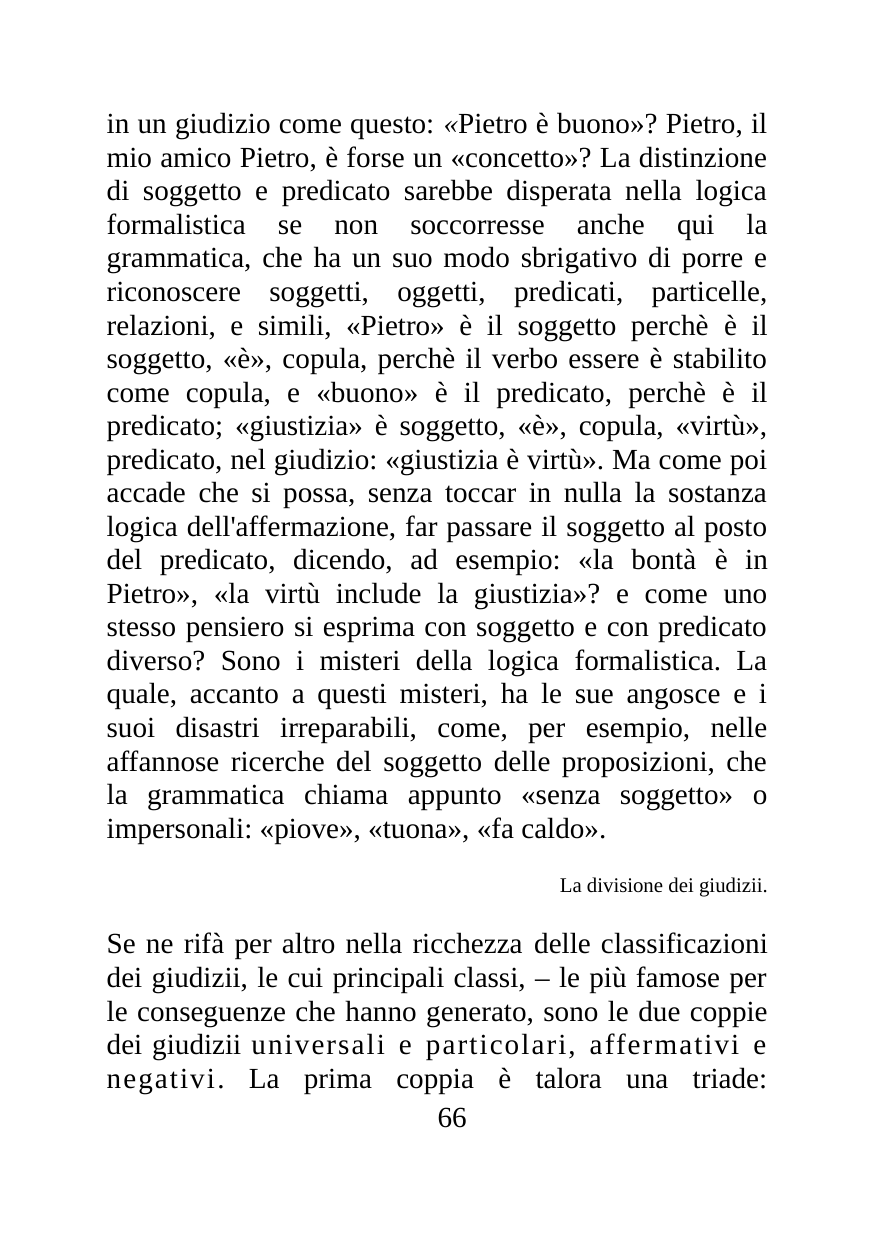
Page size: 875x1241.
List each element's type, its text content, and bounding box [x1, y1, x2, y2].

text La divisione dei giudizii. [106, 873, 768, 897]
text in un giudizio come questo: «Pietro è buono»? Pietro, il mio amico Pietro, è forse un «concetto»? La distinzione di soggetto e predicato sarebbe disperata nella logica formalistica se non soccorresse anche qui la grammatica, che ha un suo modo sbrigativo di porre e riconoscere soggetti, oggetti, predicati, particelle, relazioni, e simili, «Pietro» è il soggetto perchè è il soggetto, «è», copula, perchè il verbo essere è stabilito come copula, e «buono» è il predicato, perchè è il predicato; «giustizia» è soggetto, «è», copula, «virtù», predicato, nel giudizio: «giustizia è virtù». Ma come poi accade che si possa, senza toccar in nulla la sostanza logica dell'affermazione, far passare il soggetto al posto del predicato, dicendo, ad esempio: «la bontà è in Pietro», «la virtù include la giustizia»? e come uno stesso pensiero si esprima con soggetto e con predicato diverso? Sono i misteri della logica formalistica. La quale, accanto a questi misteri, ha le sue angosce e i suoi disastri irreparabili, come, per esempio, nelle affannose ricerche del soggetto delle proposizioni, che la grammatica chiama appunto «senza soggetto» o impersonali: «piove», «tuona», «fa caldo». [106, 106, 768, 844]
text Se ne rifà per altro nella ricchezza delle classificazioni dei giudizii, le cui principali classi, ‒ le più famose per le conseguenze che hanno generato, sono le due coppie dei giudizii universali e particolari, affermativi e negativi. La prima coppia è talora una triade: [106, 927, 768, 1094]
